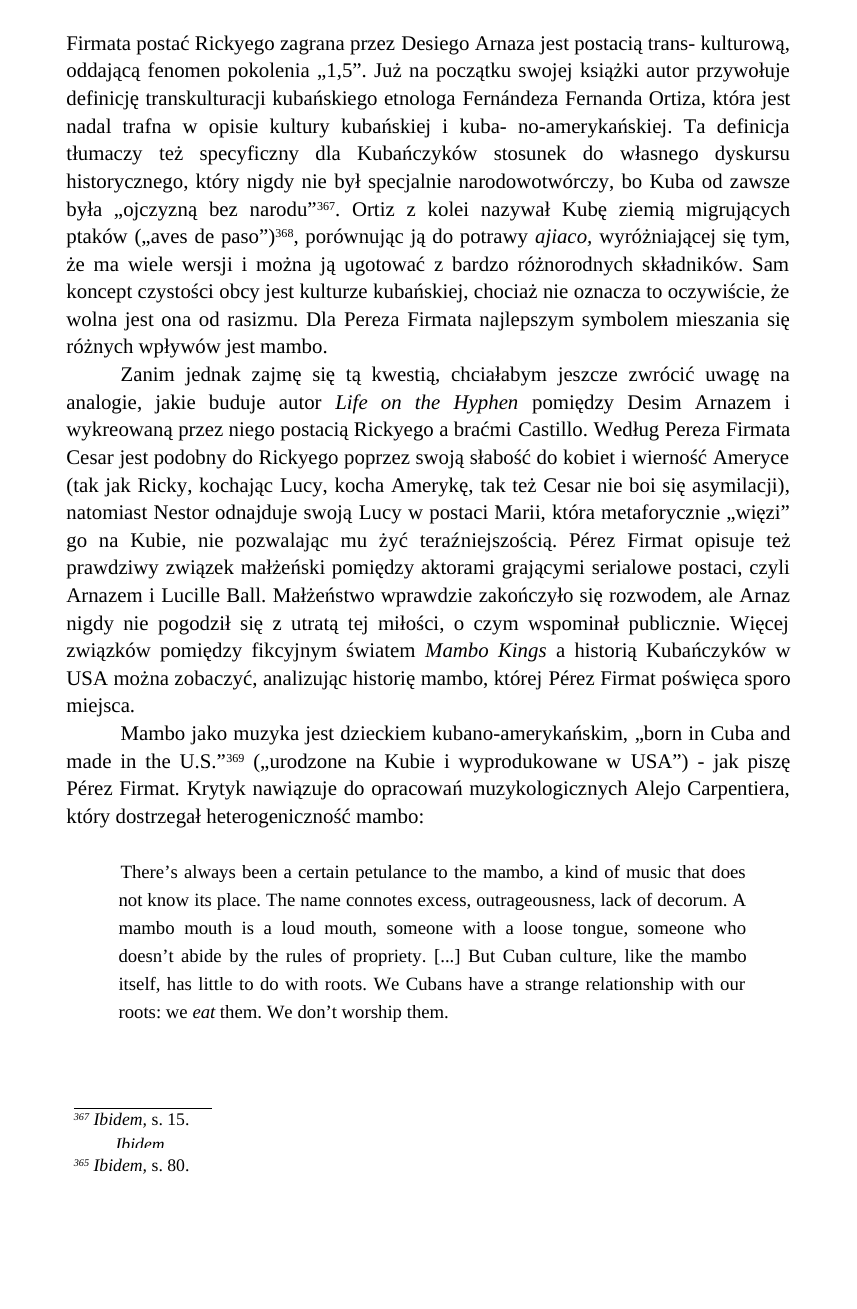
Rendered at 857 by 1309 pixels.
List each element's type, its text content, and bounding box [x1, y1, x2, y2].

text 367 Ibidem, s. 15. [74, 1109, 212, 1129]
text Ibidem. [74, 1134, 212, 1147]
text 365 Ibidem, s. 80. [74, 1154, 212, 1174]
text Mambo jako muzyka jest dzieckiem kubano-amerykańskim, „born in Cuba and made in the U.S.”369 („urodzone na Kubie i wyprodukowane w USA”) - jak piszę Pérez Firmat. Krytyk nawiązuje do opracowań muzykologicznych Alejo Carpentiera, który dostrzegał heterogeniczność mambo: [66, 721, 791, 828]
text Firmata postać Rickyego zagrana przez Desiego Arnaza jest postacią trans- kulturową, oddającą fenomen pokolenia „1,5”. Już na początku swojej książki autor przywołuje definicję transkulturacji kubańskiego etnologa Fernándeza Fernanda Ortiza, która jest nadal trafna w opisie kultury kubańskiej i kuba- no-amerykańskiej. Ta definicja tłumaczy też specyficzny dla Kubańczyków stosunek do własnego dyskursu historycznego, który nigdy nie był specjalnie narodowotwórczy, bo Kuba od zawsze była „ojczyzną bez narodu”367. Ortiz z kolei nazywał Kubę ziemią migrujących ptaków („aves de paso”)368, porów­nując ją do potrawy ajiaco, wyróżniającej się tym, że ma wiele wersji i można ją ugotować z bardzo różnorodnych składników. Sam koncept czystości obcy jest kulturze kubańskiej, chociaż nie oznacza to oczywiście, że wolna jest ona od rasizmu. Dla Pereza Firmata najlepszym symbolem mieszania się różnych wpływów jest mambo. [66, 31, 791, 358]
text Zanim jednak zajmę się tą kwestią, chciałabym jeszcze zwrócić uwagę na analogie, jakie buduje autor Life on the Hyphen pomiędzy Desim Arnazem i wykreowaną przez niego postacią Rickyego a braćmi Castillo. Według Pere­za Firmata Cesar jest podobny do Rickyego poprzez swoją słabość do kobiet i wierność Ameryce (tak jak Ricky, kochając Lucy, kocha Amerykę, tak też Cesar nie boi się asymilacji), natomiast Nestor odnajduje swoją Lucy w postaci Marii, która metaforycznie „więzi” go na Kubie, nie pozwalając mu żyć teraź­niejszością. Pérez Firmat opisuje też prawdziwy związek małżeński pomiędzy aktorami grającymi serialowe postaci, czyli Arnazem i Lucille Ball. Małżeń­stwo wprawdzie zakończyło się rozwodem, ale Arnaz nigdy nie pogodził się z utratą tej miłości, o czym wspominał publicznie. Więcej związków pomiędzy fikcyjnym światem Mambo Kings a historią Kubańczyków w USA można zoba­czyć, analizując historię mambo, której Pérez Firmat poświęca sporo miejsca. [66, 362, 791, 717]
text There’s always been a certain petulance to the mambo, a kind of music that does not know its place. The name connotes excess, outrageousness, lack of decorum. A mambo mouth is a loud mouth, someone with a loose tongue, someone who doesn’t abide by the rules of propriety. [...] But Cuban cul­ture, like the mambo itself, has little to do with roots. We Cubans have a strange relationship with our roots: we eat them. We don’t worship them. [118, 861, 747, 1022]
